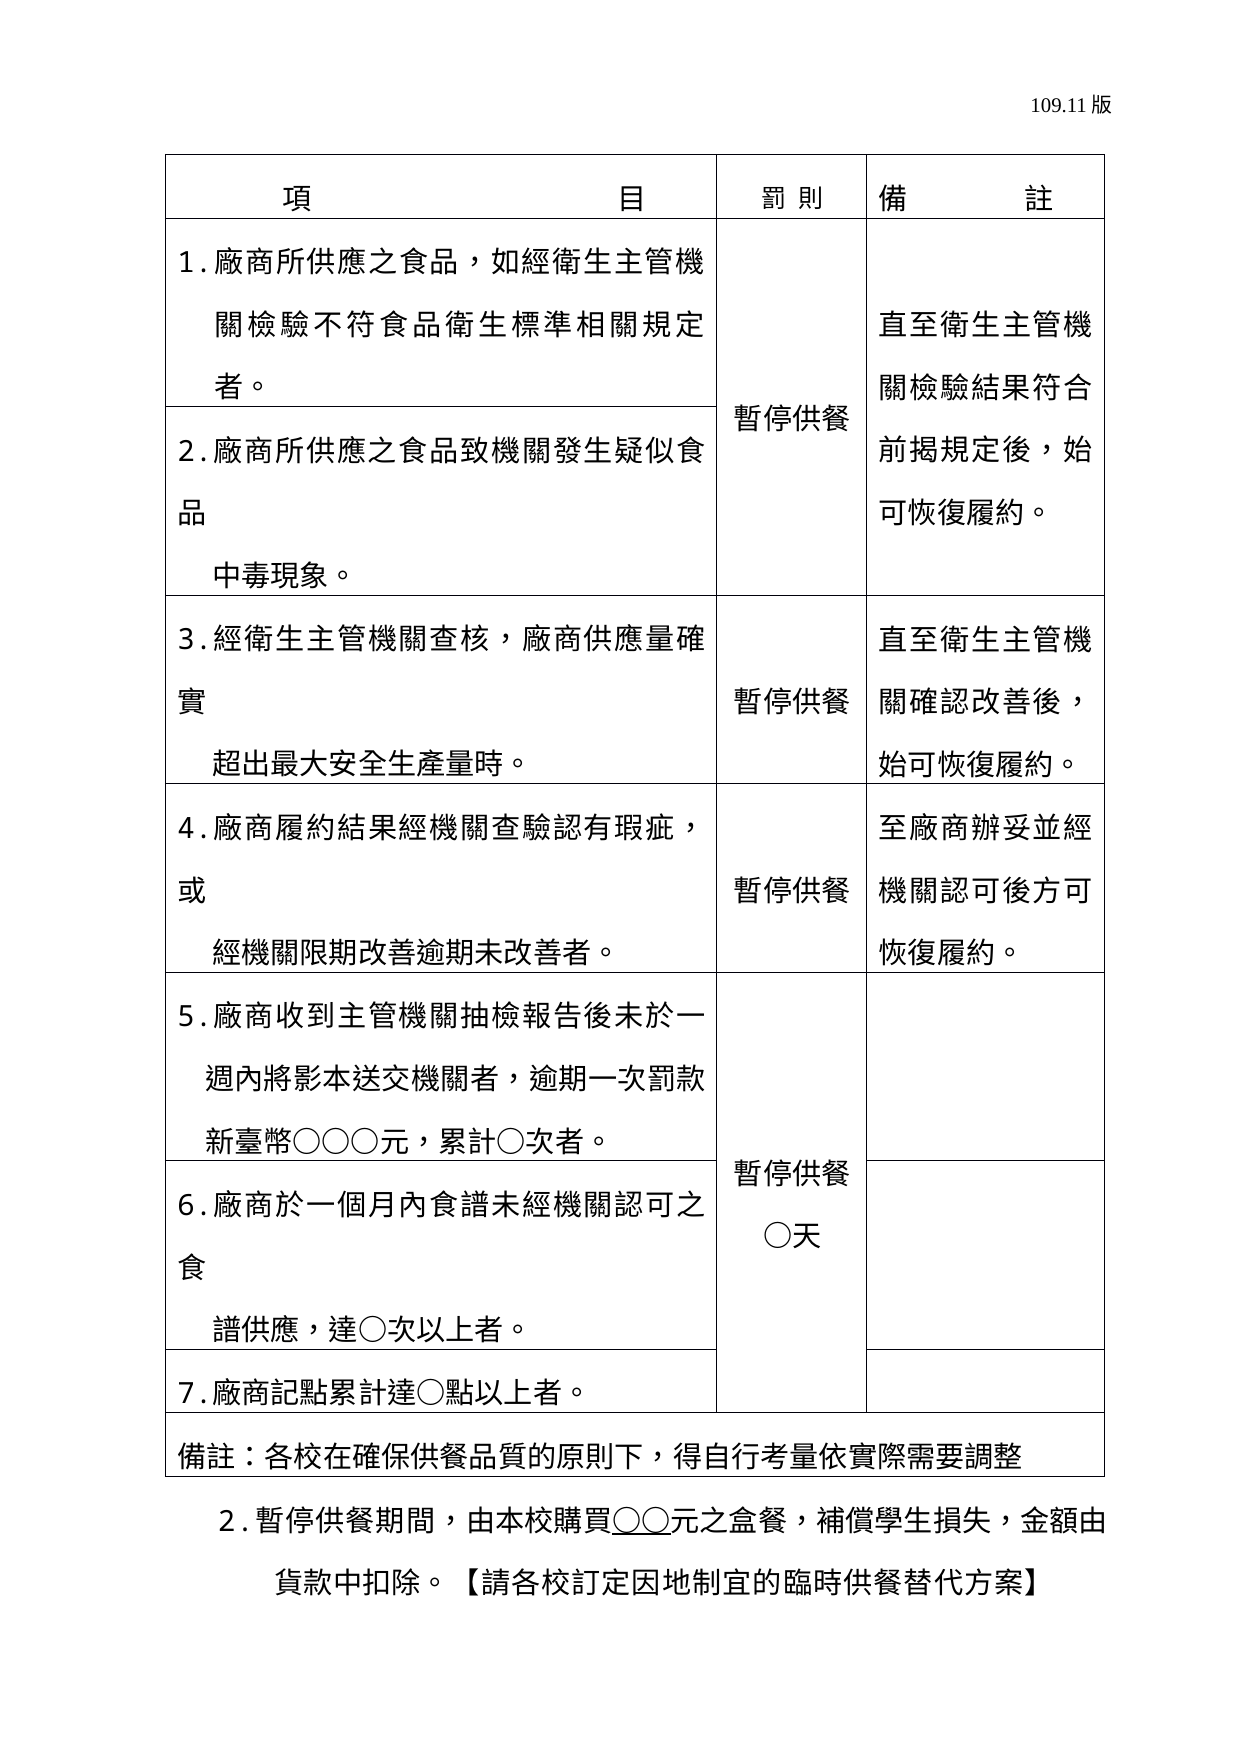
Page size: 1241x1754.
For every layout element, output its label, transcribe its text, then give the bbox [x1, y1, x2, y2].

table_cell 直至衛生主管機關檢驗結果符合前揭規定後，始可恢復履約。 [867, 219, 1104, 594]
table_cell 5.廠商收到主管機關抽檢報告後未於一週內將影本送交機關者，逾期一次罰款新臺幣○○○元，累計○次者。 [166, 973, 716, 1160]
table_cell 暫停供餐 [717, 784, 866, 972]
table_cell 廠商所供應之食品，如經衛生主管機關檢驗不符食品衛生標準相關規定者。 [166, 219, 716, 406]
table_cell 暫停供餐○天 [717, 973, 866, 1412]
table_header 罰 則 [717, 155, 866, 217]
table_cell 備註：各校在確保供餐品質的原則下，得自行考量依實際需要調整 [166, 1413, 1104, 1476]
table_cell [867, 1350, 1104, 1412]
table_header 備 註 [867, 155, 1104, 217]
table_cell 3.經衛生主管機關查核，廠商供應量確實 超出最大安全生產量時。 [166, 596, 716, 783]
table_cell 6.廠商於一個月內食譜未經機關認可之食 譜供應，達○次以上者。 [166, 1161, 716, 1349]
table_cell 直至衛生主管機關確認改善後，始可恢復履約。 [867, 596, 1104, 783]
table_cell [867, 1161, 1104, 1349]
table_cell 暫停供餐 [717, 596, 866, 783]
text 2.暫停供餐期間，由本校購買○○元之盒餐，補償學生損失，金額由貨款中扣除。【請各校訂定因地制宜的臨時供餐替代方案】 [181, 1477, 1122, 1602]
table_cell 至廠商辦妥並經機關認可後方可恢復履約。 [867, 784, 1104, 972]
table_cell [867, 973, 1104, 1160]
table_header 項 目 [166, 155, 716, 217]
table_cell 暫停供餐 [717, 219, 866, 594]
table_cell 2.廠商所供應之食品致機關發生疑似食品 中毒現象。 [166, 407, 716, 594]
table_cell 4.廠商履約結果經機關查驗認有瑕疵，或 經機關限期改善逾期未改善者。 [166, 784, 716, 972]
table_cell 7.廠商記點累計達○點以上者。 [166, 1350, 716, 1412]
